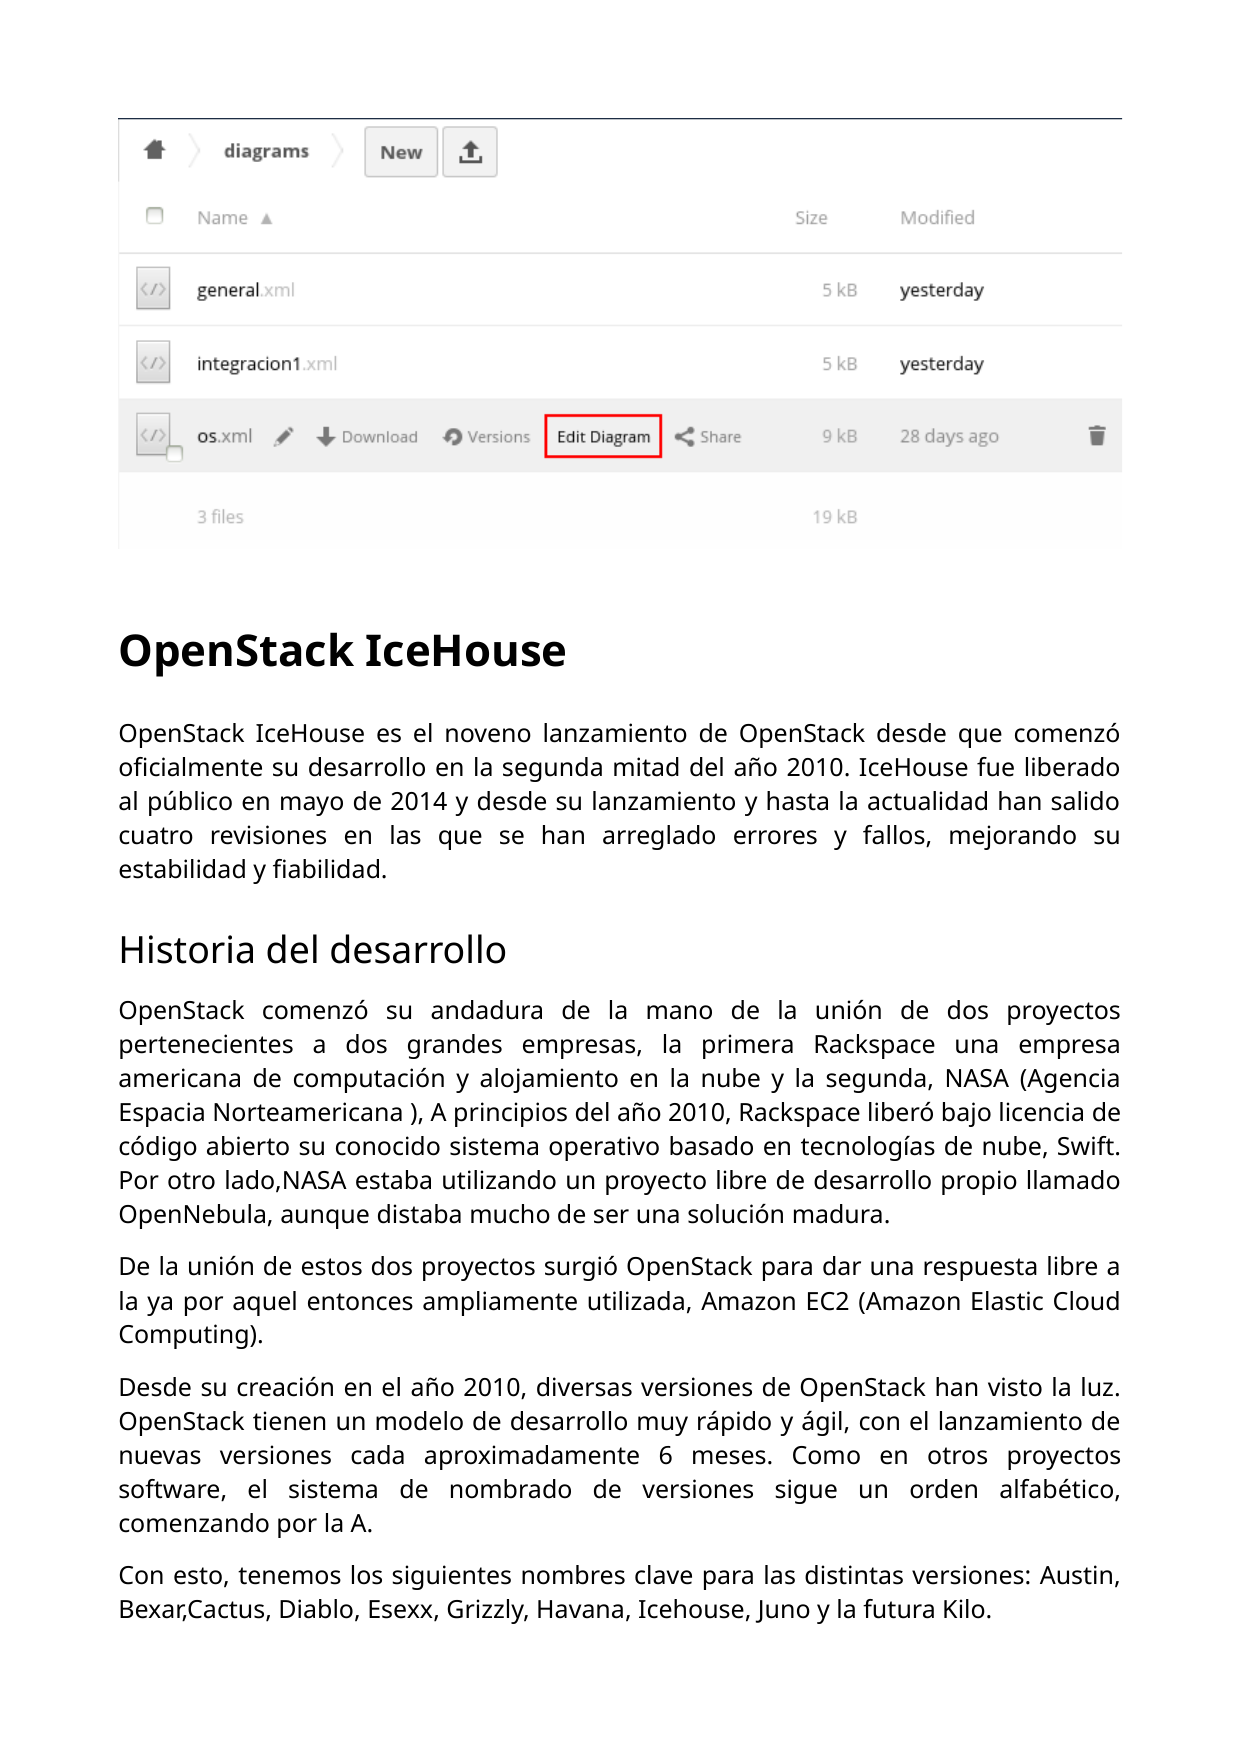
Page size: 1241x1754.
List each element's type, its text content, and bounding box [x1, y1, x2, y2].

subtitle Historia del desarrollo [118, 923, 1122, 974]
text Con esto, tenemos los siguientes nombres clave para las distintas versiones: Austin, Bexar,Cactus, Diablo, Esexx, Grizzly, Havana, Icehouse, Juno y la futura Kilo. [118, 1558, 1122, 1626]
text Desde su creación en el año 2010, diversas versiones de OpenStack han visto la luz. OpenStack tienen un modelo de desarrollo muy rápido y ágil, con el lanzamiento de nuevas versiones cada aproximadamente 6 meses. Como en otros proyectos software, el sistema de nombrado de versiones sigue un orden alfabético, comenzando por la A. [118, 1369, 1122, 1539]
text OpenStack comenzó su andadura de la mano de la unión de dos proyectos pertenecientes a dos grandes empresas, la primera Rackspace una empresa americana de computación y alojamiento en la nube y la segunda, NASA (Agencia Espacia Norteamericana ), A principios del año 2010, Rackspace liberó bajo licencia de código abierto su conocido sistema operativo basado en tecnologías de nube, Swift. Por otro lado,NASA estaba utilizando un proyecto libre de desarrollo propio llamado OpenNebula, aunque distaba mucho de ser una solución madura. [118, 993, 1122, 1231]
text De la unión de estos dos proyectos surgió OpenStack para dar una respuesta libre a la ya por aquel entonces ampliamente utilizada, Amazon EC2 (Amazon Elastic Cloud Computing). [118, 1249, 1122, 1351]
picture [118, 118, 1123, 549]
subtitle OpenStack IceHouse [118, 620, 1122, 680]
text OpenStack IceHouse es el noveno lanzamiento de OpenStack desde que comenzó oficialmente su desarrollo en la segunda mitad del año 2010. IceHouse fue liberado al público en mayo de 2014 y desde su lanzamiento y hasta la actualidad han salido cuatro revisiones en las que se han arreglado errores y fallos, mejorando su estabilidad y fiabilidad. [118, 716, 1122, 886]
